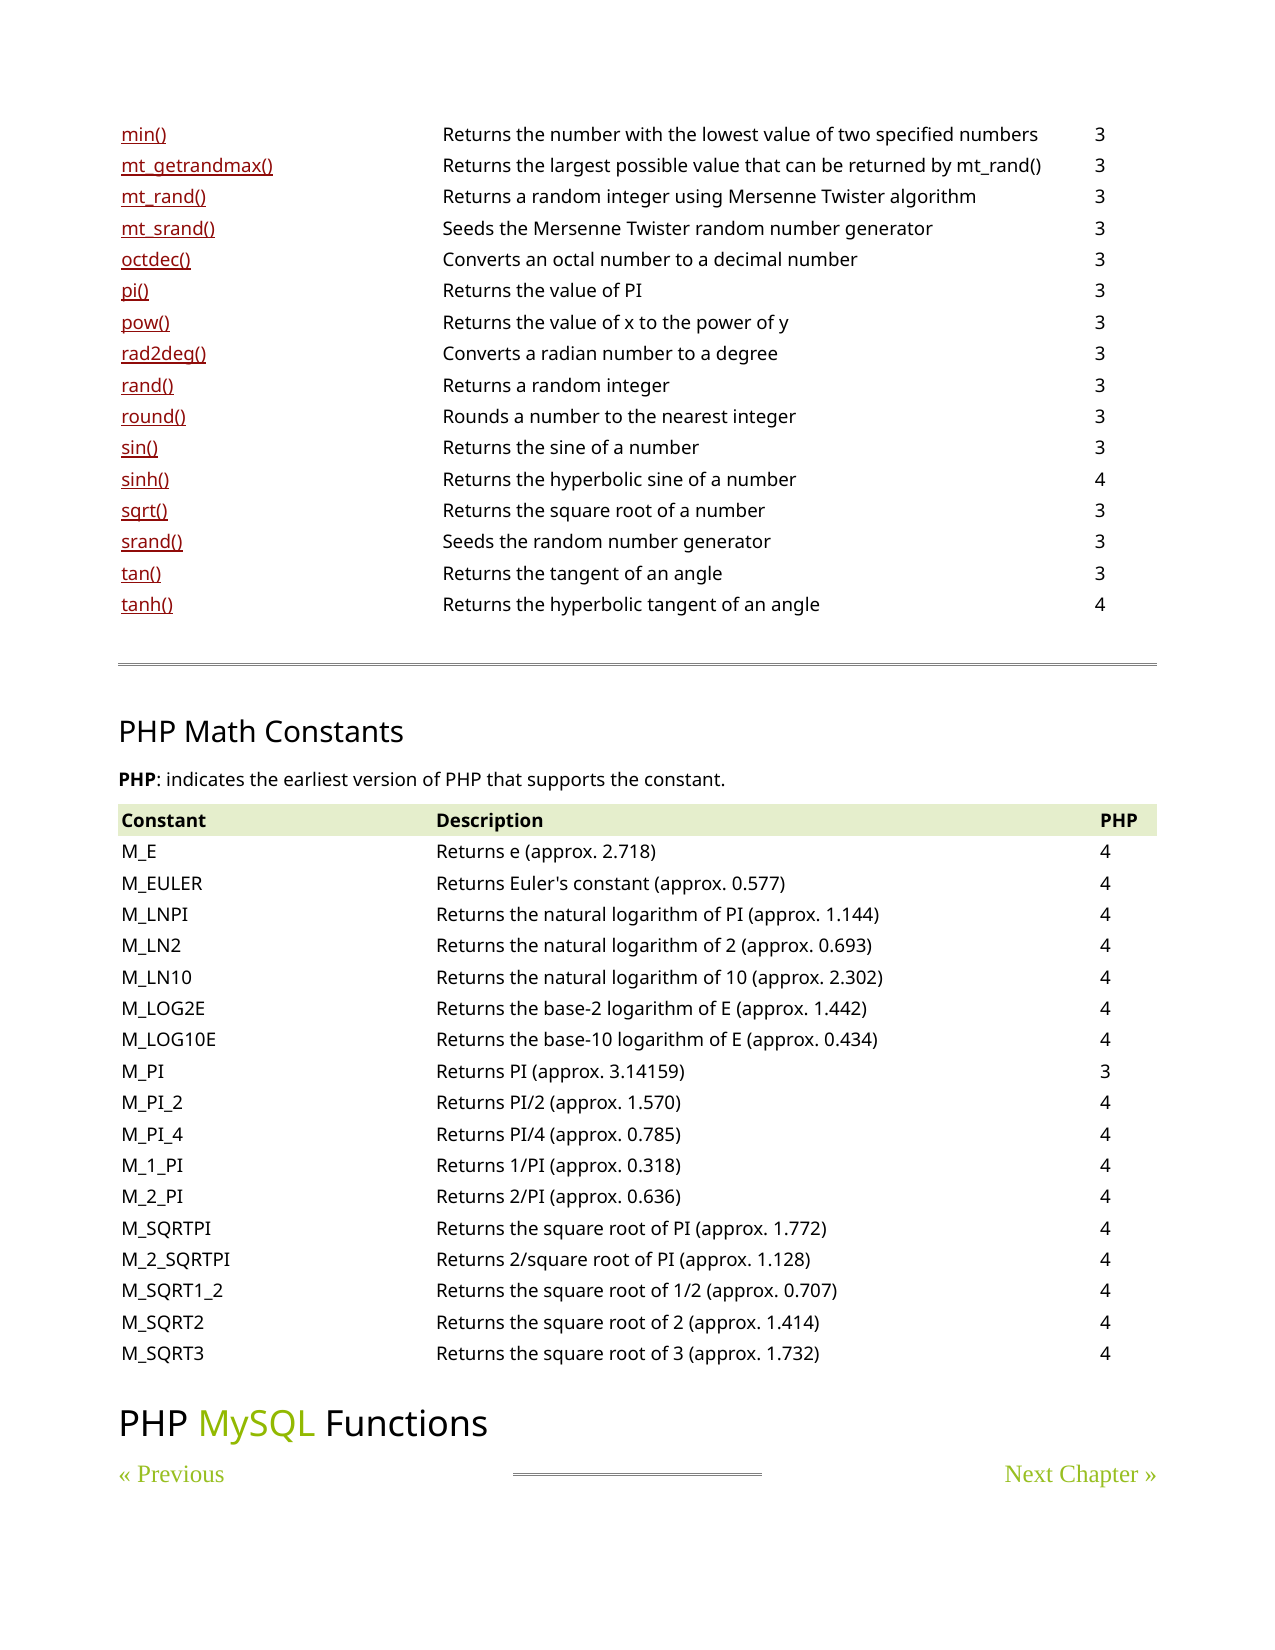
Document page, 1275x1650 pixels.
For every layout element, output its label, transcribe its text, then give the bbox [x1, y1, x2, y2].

table_cell 3 [1092, 400, 1157, 432]
table_cell Returns the square root of a number [439, 494, 1092, 526]
table_cell Returns a random integer [439, 369, 1092, 400]
table_cell 4 [1097, 1243, 1157, 1275]
table_cell 3 [1092, 494, 1157, 526]
table_cell tan() [118, 557, 439, 588]
table_cell 4 [1097, 1149, 1157, 1181]
table_cell Returns the largest possible value that can be returned by mt_rand() [439, 150, 1092, 181]
table_cell Rounds a number to the nearest integer [439, 400, 1092, 432]
table_cell 3 [1097, 1055, 1157, 1087]
table_cell mt_getrandmax() [118, 150, 439, 181]
table_cell Returns PI (approx. 3.14159) [433, 1055, 1097, 1087]
table_cell Returns 2/PI (approx. 0.636) [433, 1181, 1097, 1212]
table_cell 4 [1097, 1275, 1157, 1306]
table_cell Returns Euler's constant (approx. 0.577) [433, 867, 1097, 898]
table_cell Returns the base-10 logarithm of E (approx. 0.434) [433, 1024, 1097, 1055]
table_cell Returns the value of PI [439, 275, 1092, 306]
table_cell Returns the square root of PI (approx. 1.772) [433, 1212, 1097, 1243]
table_cell 3 [1092, 150, 1157, 181]
table_cell M_LN10 [118, 961, 433, 992]
table_cell 4 [1097, 1087, 1157, 1118]
table_cell pi() [118, 275, 439, 306]
table_header Description [433, 804, 1097, 836]
text PHP MySQL Functions [118, 1369, 1157, 1446]
table_cell Returns the natural logarithm of PI (approx. 1.144) [433, 899, 1097, 930]
table_cell Returns the hyperbolic tangent of an angle [439, 589, 1092, 620]
table_cell Returns the tangent of an angle [439, 557, 1092, 588]
table_cell 4 [1097, 836, 1157, 867]
table_cell 3 [1092, 338, 1157, 369]
table_cell Returns the hyperbolic sine of a number [439, 463, 1092, 494]
text PHP: indicates the earliest version of PHP that supports the constant. [118, 766, 1157, 792]
table_cell Converts a radian number to a degree [439, 338, 1092, 369]
table_cell 3 [1092, 212, 1157, 243]
table_cell pow() [118, 306, 439, 338]
table_cell Returns PI/2 (approx. 1.570) [433, 1087, 1097, 1118]
table_cell 4 [1097, 1181, 1157, 1212]
subtitle PHP Math Constants [118, 710, 1157, 751]
table_cell rand() [118, 369, 439, 400]
table_cell Returns a random integer using Mersenne Twister algorithm [439, 181, 1092, 212]
table_cell 3 [1092, 244, 1157, 275]
table_cell 4 [1097, 1024, 1157, 1055]
table_cell M_2_SQRTPI [118, 1243, 433, 1275]
table_cell Returns the square root of 3 (approx. 1.732) [433, 1338, 1097, 1369]
table_cell Seeds the random number generator [439, 526, 1092, 557]
table_cell 4 [1092, 463, 1157, 494]
table_cell M_SQRT3 [118, 1338, 433, 1369]
text « Previous [118, 1459, 513, 1488]
text Next Chapter » [762, 1459, 1157, 1488]
table_cell 4 [1097, 930, 1157, 961]
table_cell M_PI_4 [118, 1118, 433, 1149]
table_cell 4 [1097, 1118, 1157, 1149]
table_cell 4 [1097, 1338, 1157, 1369]
table_cell rad2deg() [118, 338, 439, 369]
table_cell tanh() [118, 589, 439, 620]
table_cell 3 [1092, 557, 1157, 588]
table_cell Returns the natural logarithm of 10 (approx. 2.302) [433, 961, 1097, 992]
table_cell 4 [1097, 899, 1157, 930]
table_cell Returns the value of x to the power of y [439, 306, 1092, 338]
table_cell 4 [1097, 1306, 1157, 1337]
table_cell M_LOG2E [118, 993, 433, 1024]
table_cell sin() [118, 432, 439, 463]
table_cell 4 [1097, 1212, 1157, 1243]
table_cell srand() [118, 526, 439, 557]
table_cell min() [118, 118, 439, 149]
table_cell Returns 2/square root of PI (approx. 1.128) [433, 1243, 1097, 1275]
table_cell 4 [1097, 993, 1157, 1024]
table_cell M_SQRTPI [118, 1212, 433, 1243]
table_cell M_PI [118, 1055, 433, 1087]
table_cell mt_rand() [118, 181, 439, 212]
table_cell 4 [1097, 867, 1157, 898]
table_cell 3 [1092, 181, 1157, 212]
table_cell round() [118, 400, 439, 432]
table_cell M_PI_2 [118, 1087, 433, 1118]
table_cell Returns 1/PI (approx. 0.318) [433, 1149, 1097, 1181]
table_cell sinh() [118, 463, 439, 494]
table_cell M_LNPI [118, 899, 433, 930]
table_cell 3 [1092, 526, 1157, 557]
table_cell M_LOG10E [118, 1024, 433, 1055]
table_cell Returns the sine of a number [439, 432, 1092, 463]
table_header PHP [1097, 804, 1157, 836]
table_cell Returns PI/4 (approx. 0.785) [433, 1118, 1097, 1149]
table_cell M_EULER [118, 867, 433, 898]
table_cell M_LN2 [118, 930, 433, 961]
table_header Constant [118, 804, 433, 836]
table_cell Returns the natural logarithm of 2 (approx. 0.693) [433, 930, 1097, 961]
table_cell M_2_PI [118, 1181, 433, 1212]
table_cell M_SQRT2 [118, 1306, 433, 1337]
table_cell M_1_PI [118, 1149, 433, 1181]
table_cell Returns the number with the lowest value of two specified numbers [439, 118, 1092, 149]
table_cell Returns the base-2 logarithm of E (approx. 1.442) [433, 993, 1097, 1024]
table_cell mt_srand() [118, 212, 439, 243]
table_cell M_SQRT1_2 [118, 1275, 433, 1306]
table_cell Converts an octal number to a decimal number [439, 244, 1092, 275]
table_cell 3 [1092, 306, 1157, 338]
table_cell 3 [1092, 118, 1157, 149]
table_cell octdec() [118, 244, 439, 275]
table_cell Returns the square root of 2 (approx. 1.414) [433, 1306, 1097, 1337]
table_cell 3 [1092, 432, 1157, 463]
table_cell Returns e (approx. 2.718) [433, 836, 1097, 867]
table_cell 4 [1092, 589, 1157, 620]
table_cell 3 [1092, 369, 1157, 400]
table_cell 4 [1097, 961, 1157, 992]
table_cell sqrt() [118, 494, 439, 526]
table_cell M_E [118, 836, 433, 867]
table_cell Returns the square root of 1/2 (approx. 0.707) [433, 1275, 1097, 1306]
table_cell Seeds the Mersenne Twister random number generator [439, 212, 1092, 243]
table_cell 3 [1092, 275, 1157, 306]
